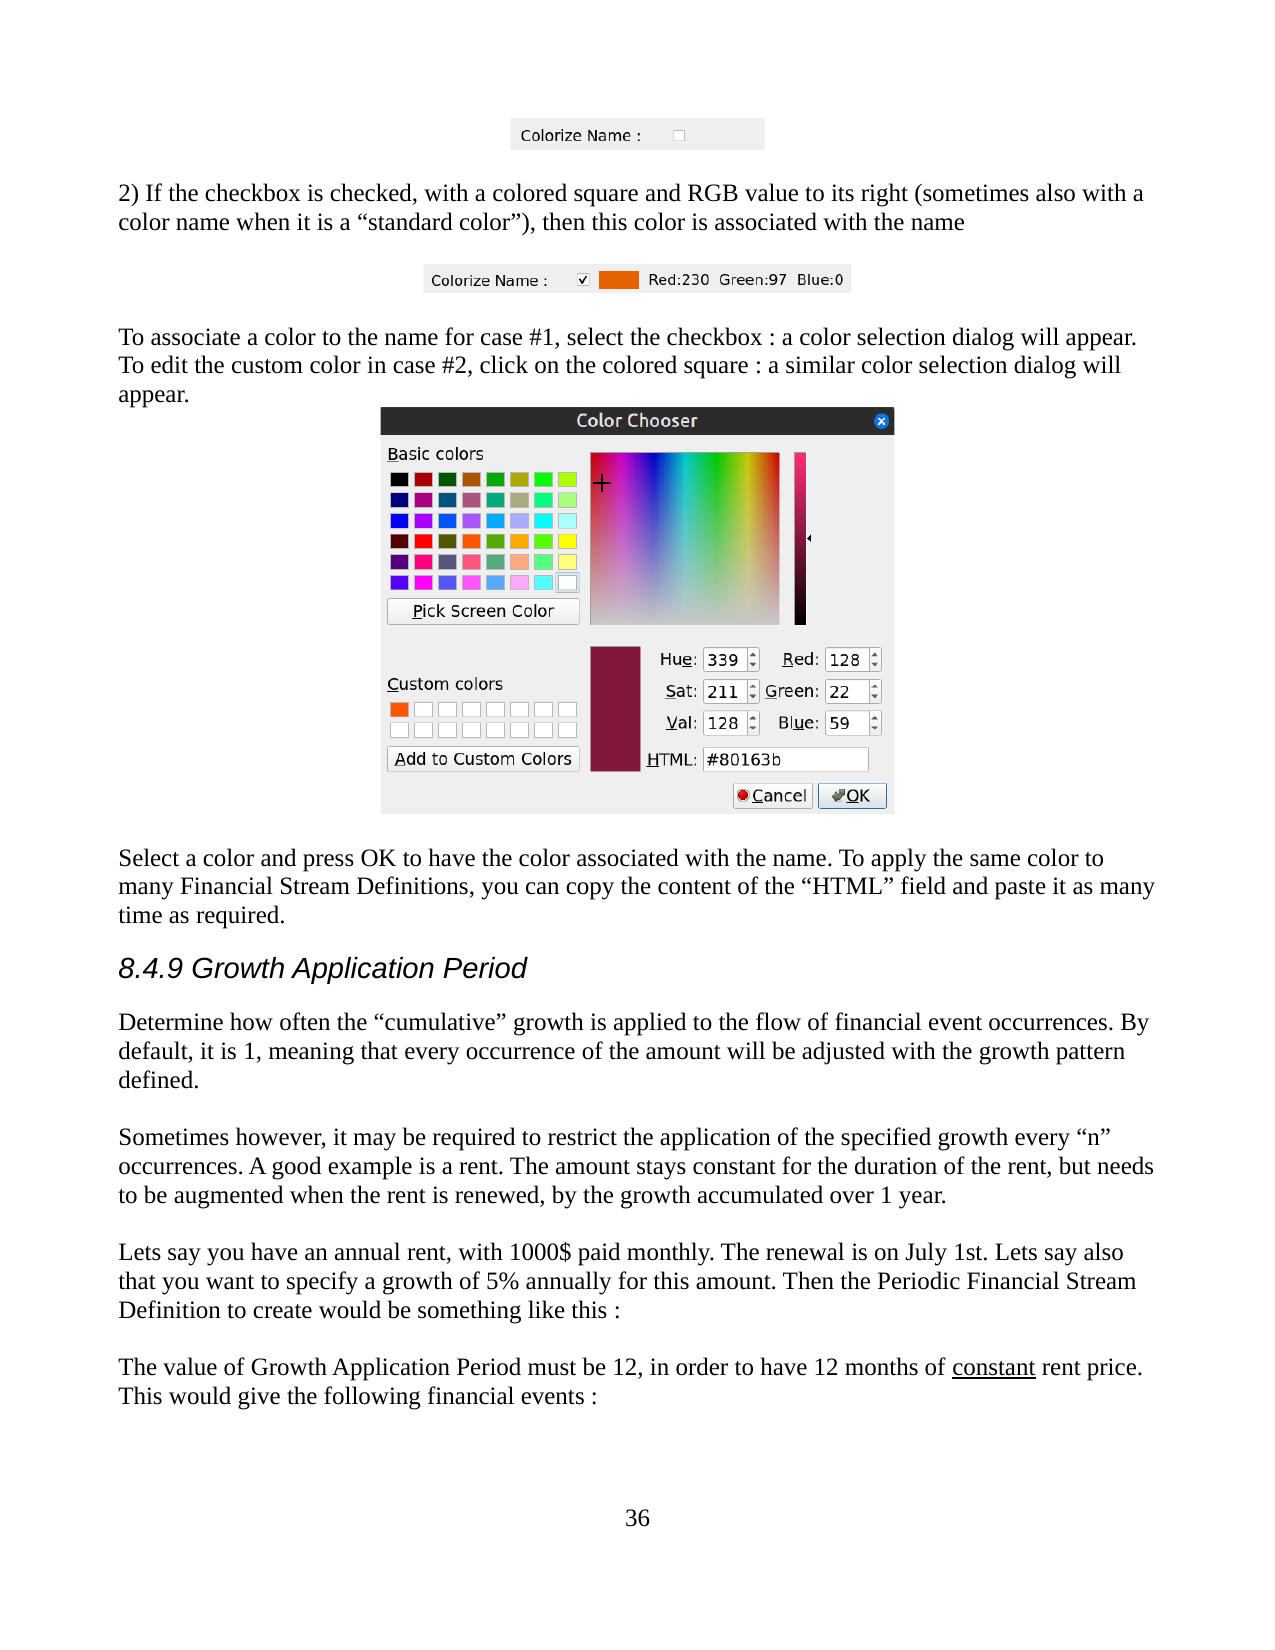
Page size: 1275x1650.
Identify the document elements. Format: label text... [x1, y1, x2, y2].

text Select a color and press OK to have the color associated with the name. To apply the same color to many Financial Stream Definitions, you can copy the content of the “HTML” field and paste it as many time as required. [118, 843, 1157, 929]
subtitle Growth Application Period [118, 951, 1157, 985]
text To associate a color to the name for case #1, select the checkbox : a color selection dialog will appear. To edit the custom color in case #2, click on the colored square : a similar color selection dialog will appear. [118, 322, 1157, 408]
picture [380, 407, 895, 814]
text Determine how often the “cumulative” growth is applied to the flow of financial event occurrences. By default, it is 1, meaning that every occurrence of the amount will be adjusted with the growth pattern defined. [118, 1007, 1157, 1094]
text Lets say you have an annual rent, with 1000$ paid monthly. The renewal is on July 1st. Lets say also that you want to specify a growth of 5% annually for this amount. Then the Periodic Financial Stream Definition to create would be something like this : [118, 1237, 1157, 1324]
text Sometimes however, it may be required to restrict the application of the specified growth every “n” occurrences. A good example is a rent. The amount stays constant for the duration of the rent, but needs to be augmented when the rent is renewed, by the growth accumulated over 1 year. [118, 1122, 1157, 1209]
picture [423, 264, 852, 293]
text The value of Growth Application Period must be 12, in order to have 12 months of constant rent price. This would give the following financial events : [118, 1352, 1157, 1410]
text 2) If the checkbox is checked, with a colored square and RGB value to its right (sometimes also with a color name when it is a “standard color”), then this color is associated with the name [118, 178, 1157, 236]
picture [510, 118, 765, 150]
